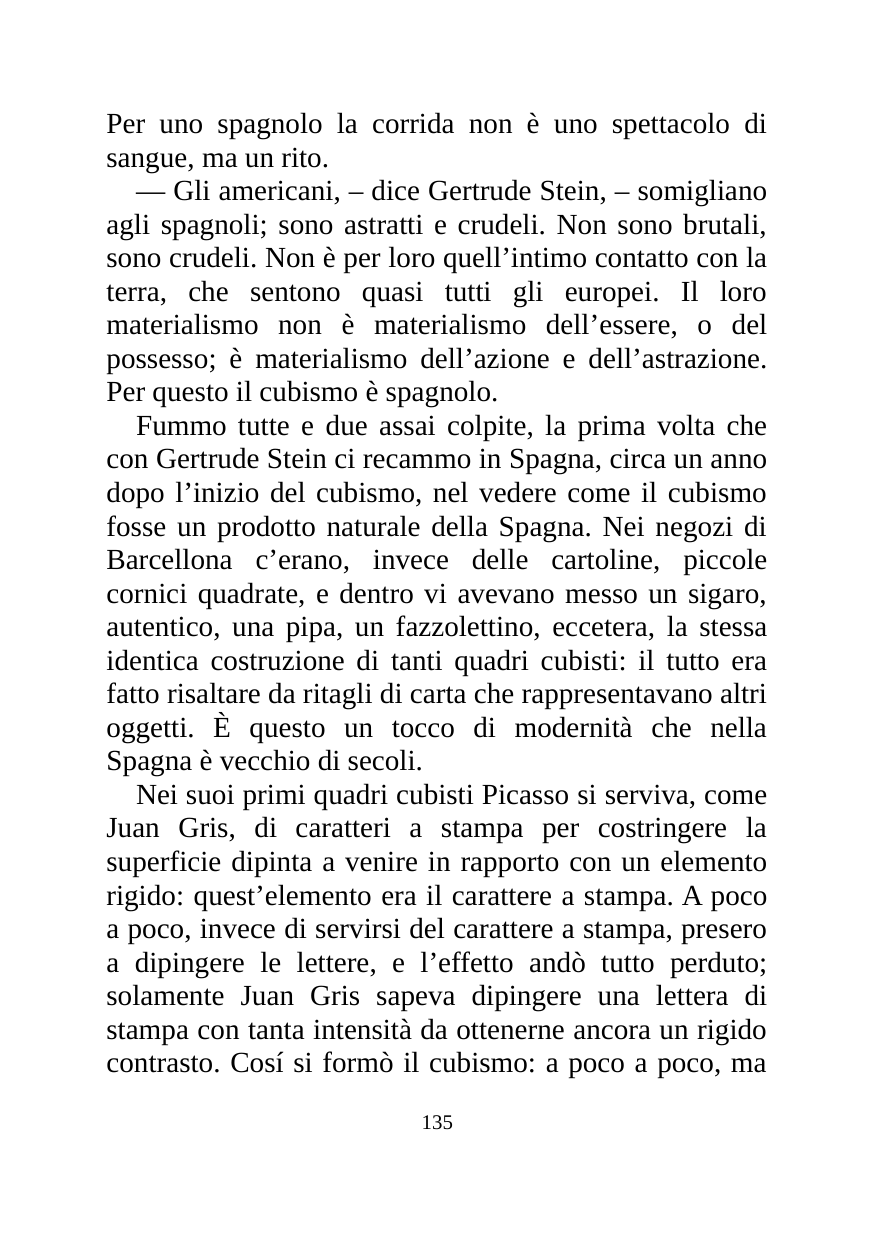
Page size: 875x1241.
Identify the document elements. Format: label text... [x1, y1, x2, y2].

text — Gli americani, – dice Gertrude Stein, – somigliano agli spagnoli; sono astratti e crudeli. Non sono brutali, sono crudeli. Non è per loro quell’intimo contatto con la terra, che sentono quasi tutti gli europei. Il loro materialismo non è materialismo dell’essere, o del possesso; è materialismo dell’azione e dell’astrazione. Per questo il cubismo è spagnolo. [106, 173, 768, 408]
text Nei suoi primi quadri cubisti Picasso si serviva, come Juan Gris, di caratteri a stampa per costringere la superficie dipinta a venire in rapporto con un elemento rigido: quest’elemento era il carattere a stampa. A poco a poco, invece di servirsi del carattere a stampa, presero a dipingere le lettere, e l’effetto andò tutto perduto; solamente Juan Gris sapeva dipingere una lettera di stampa con tanta intensità da ottenerne ancora un rigido contrasto. Cosí si formò il cubismo: a poco a poco, ma [106, 777, 768, 1079]
text Fummo tutte e due assai colpite, la prima volta che con Gertrude Stein ci recammo in Spagna, circa un anno dopo l’inizio del cubismo, nel vedere come il cubismo fosse un prodotto naturale della Spagna. Nei negozi di Barcellona c’erano, invece delle cartoline, piccole cornici quadrate, e dentro vi avevano messo un sigaro, autentico, una pipa, un fazzolettino, eccetera, la stessa identica costruzione di tanti quadri cubisti: il tutto era fatto risaltare da ritagli di carta che rappresentavano altri oggetti. È questo un tocco di modernità che nella Spagna è vecchio di secoli. [106, 408, 768, 777]
text Per uno spagnolo la corrida non è uno spettacolo di sangue, ma un rito. [106, 106, 768, 173]
